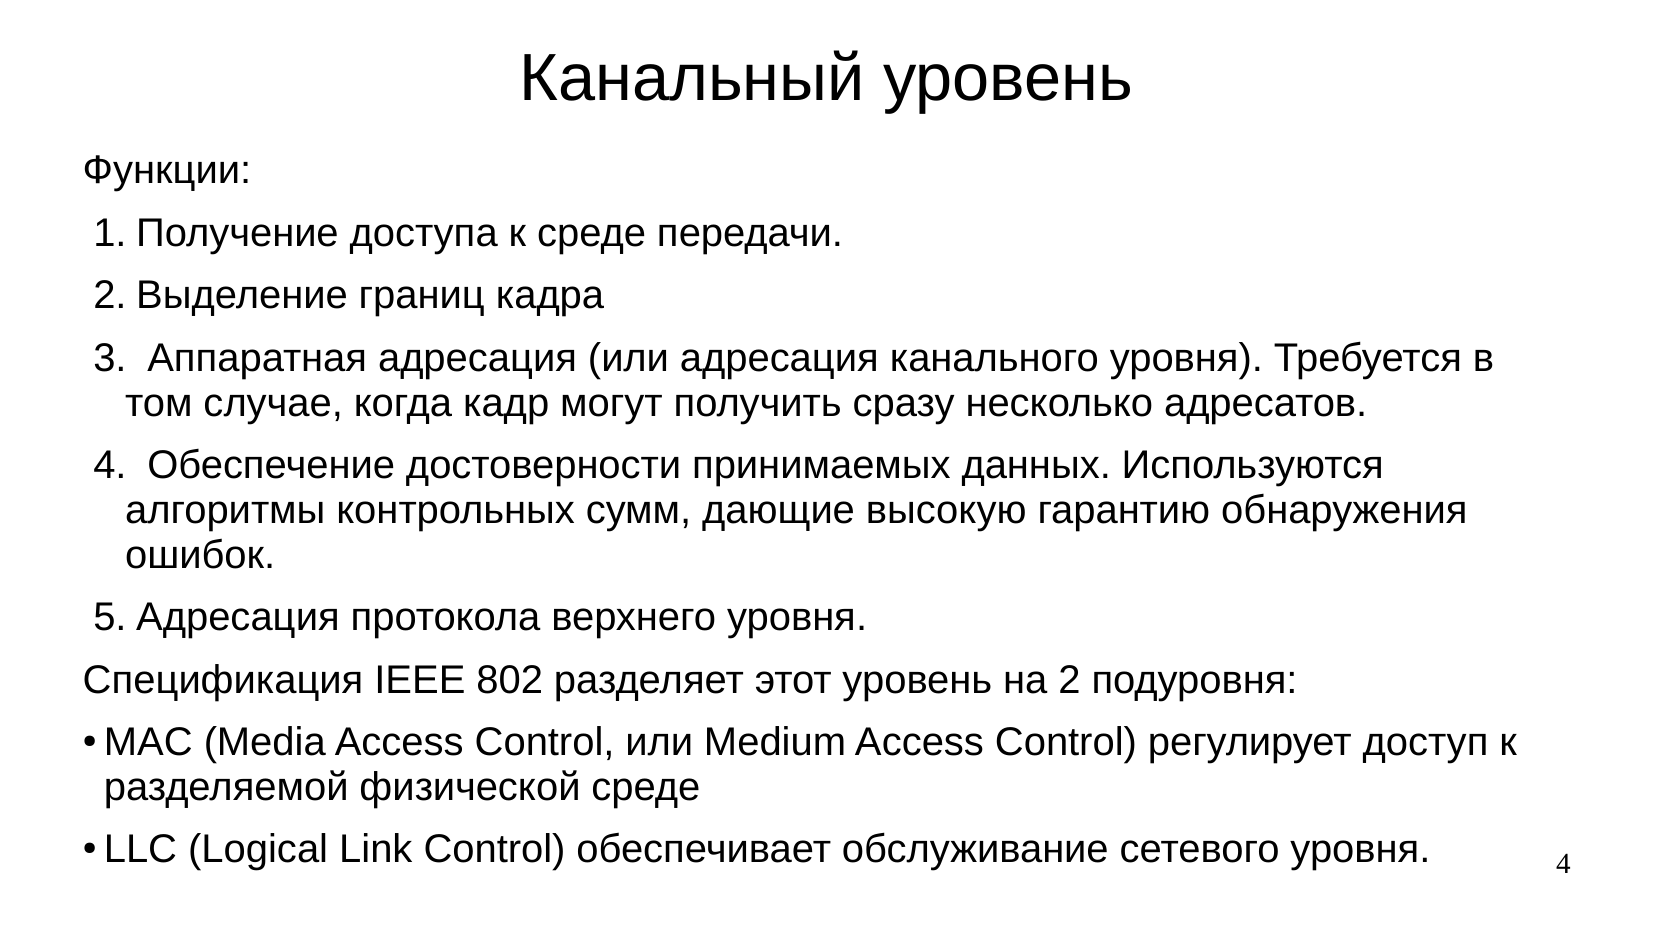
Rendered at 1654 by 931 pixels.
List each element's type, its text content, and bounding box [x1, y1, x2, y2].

title Канальный уровень [82, 37, 1571, 119]
list Функции: Получение доступа к среде передачи. Выделение границ кадра Аппаратная адресация (или адресация канального уровня). Требуется в том случае, когда кадр могут получить сразу несколько адресатов. Обеспечение достоверности принимаемых данных. Используются алгоритмы контрольных сумм, дающие высокую гарантию обнаружения ошибок. Адресация протокола верхнего уровня. Спецификация IEEE 802 разделяет этот уровень на 2 подуровня: MAC (Media Access Control, или Medium Access Control) регулирует доступ к разделяемой физической среде LLC (Logical Link Control) обеспечивает обслуживание сетевого уровня. [82, 147, 1571, 886]
